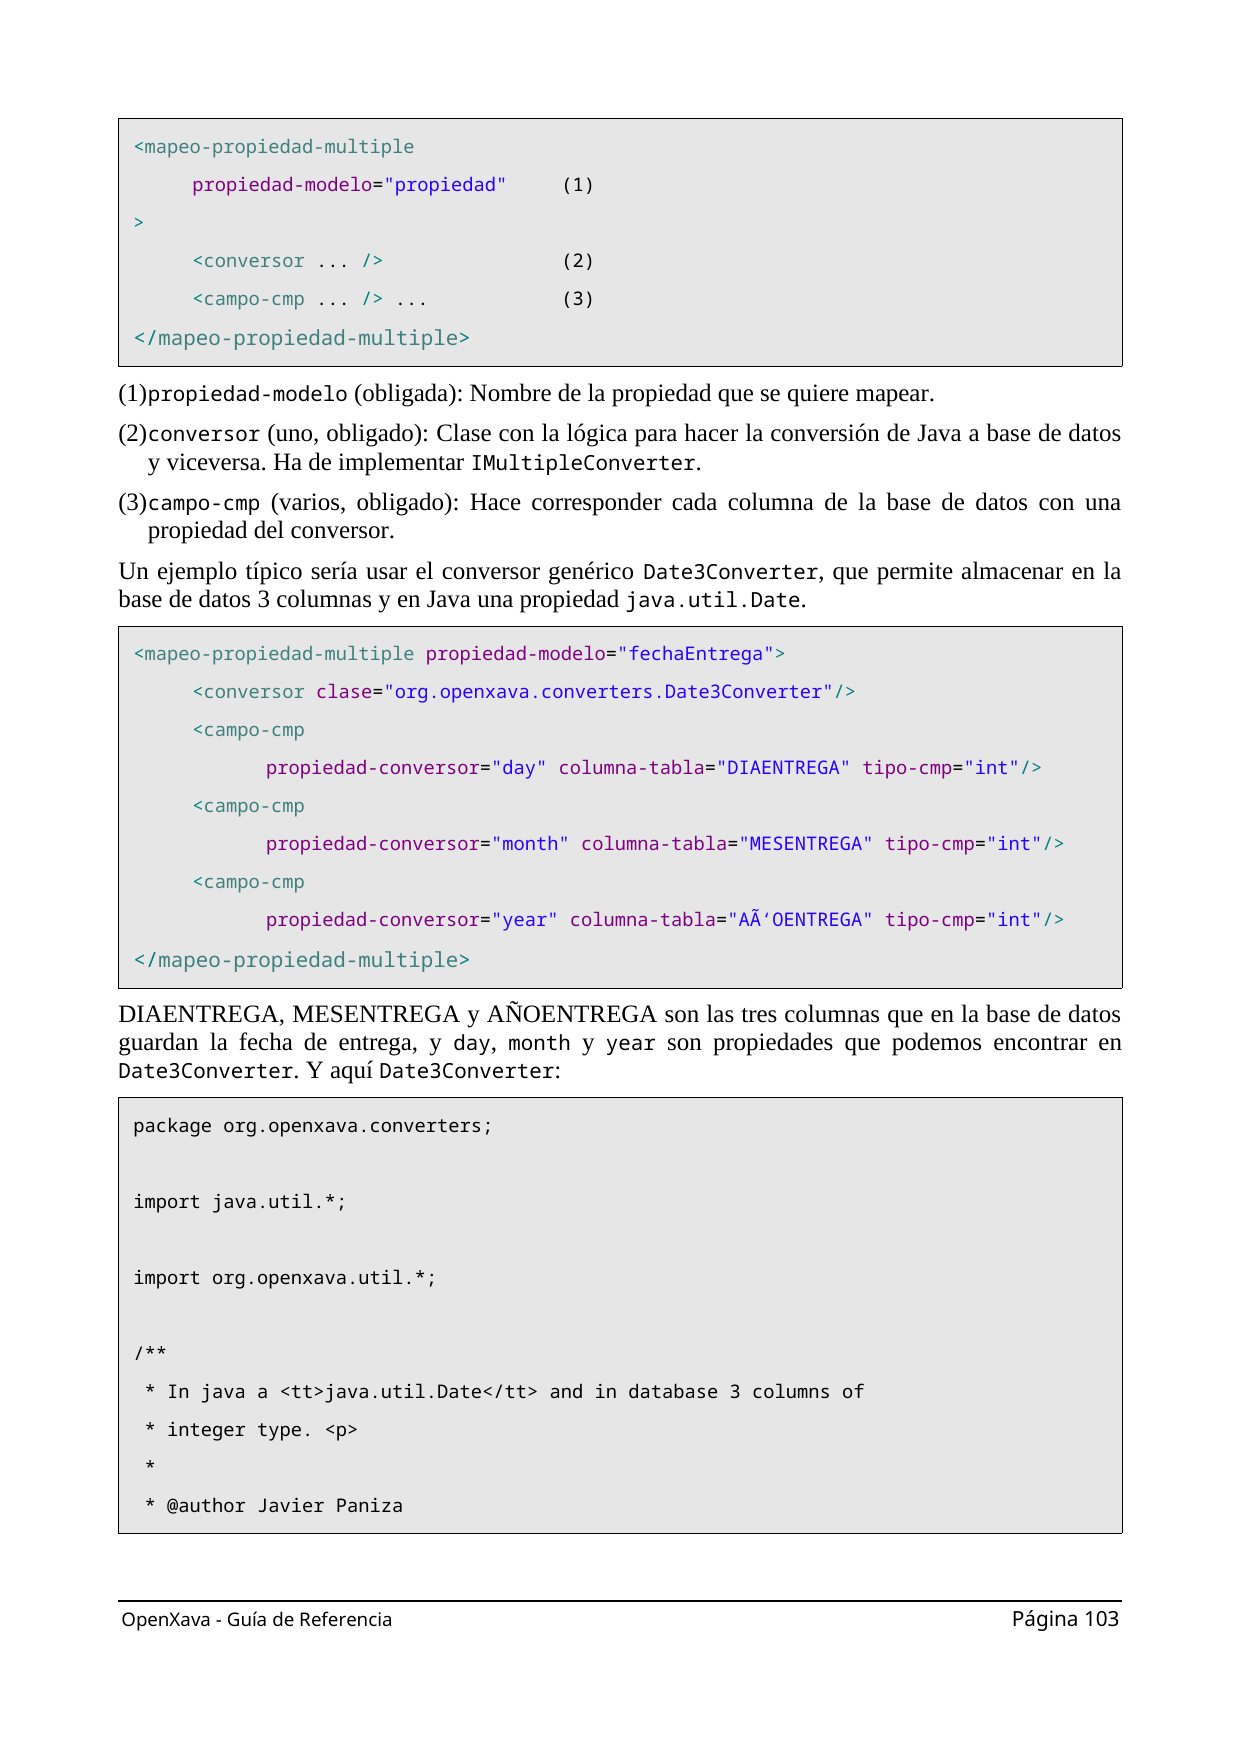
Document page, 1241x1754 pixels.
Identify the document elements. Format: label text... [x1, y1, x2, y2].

text <mapeo-propiedad-multiple [119, 119, 1122, 156]
text <conversor clase="org.openxava.converters.Date3Converter"/> [119, 664, 1122, 702]
text propiedad-conversor="day" columna-tabla="DIAENTREGA" tipo-cmp="int"/> [119, 740, 1122, 778]
text Un ejemplo típico sería usar el conversor genérico Date3Converter, que permite almacenar en la base de datos 3 columnas y en Java una propiedad java.util.Date. [118, 557, 1122, 613]
text <mapeo-propiedad-multiple propiedad-modelo="fechaEntrega"> [119, 627, 1122, 664]
text </mapeo-propiedad-multiple> [119, 930, 1122, 988]
text <campo-cmp [119, 778, 1122, 816]
text propiedad-conversor="year" columna-tabla="AÃ‘OENTREGA" tipo-cmp="int"/> [119, 892, 1122, 930]
text import org.openxava.util.*; [119, 1249, 1122, 1287]
list conversor (uno, obligado): Clase con la lógica para hacer la conversión de Java a base de datos y viceversa. Ha de implementar IMultipleConverter. [118, 419, 1122, 476]
text <campo-cmp [119, 702, 1122, 740]
text <conversor ... /> (2) [119, 232, 1122, 270]
text <campo-cmp ... /> ... (3) [119, 270, 1122, 308]
text * integer type. <p> [119, 1401, 1122, 1439]
list campo-cmp (varios, obligado): Hace corresponder cada columna de la base de datos con una propiedad del conversor. [118, 488, 1122, 544]
text > [119, 194, 1122, 232]
text </mapeo-propiedad-multiple> [119, 308, 1122, 366]
text * @author Javier Paniza [119, 1477, 1122, 1533]
text * [119, 1439, 1122, 1477]
text import java.util.*; [119, 1173, 1122, 1211]
text propiedad-conversor="month" columna-tabla="MESENTREGA" tipo-cmp="int"/> [119, 816, 1122, 854]
text * In java a <tt>java.util.Date</tt> and in database 3 columns of [119, 1363, 1122, 1401]
text propiedad-modelo="propiedad" (1) [119, 156, 1122, 194]
list propiedad-modelo (obligada): Nombre de la propiedad que se quiere mapear. [118, 379, 1122, 407]
text package org.openxava.converters; [119, 1098, 1122, 1135]
text DIAENTREGA, MESENTREGA y AÑOENTREGA son las tres columnas que en la base de datos guardan la fecha de entrega, y day, month y year son propiedades que podemos encontrar en Date3Converter. Y aquí Date3Converter: [118, 1001, 1122, 1085]
text <campo-cmp [119, 854, 1122, 892]
text /** [119, 1325, 1122, 1363]
